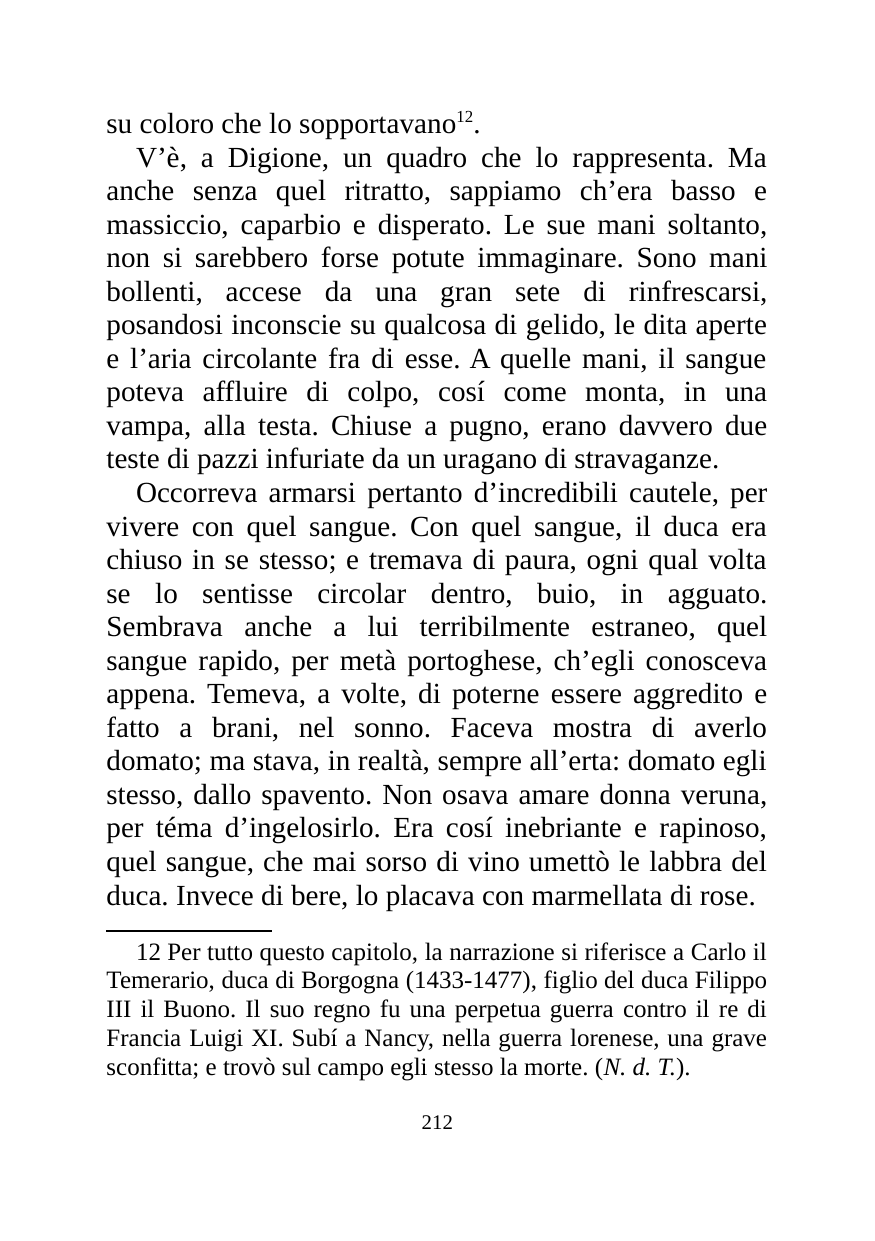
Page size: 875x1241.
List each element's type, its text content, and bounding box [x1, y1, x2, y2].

text su coloro che lo sopportavano. [106, 106, 768, 140]
text V’è, a Digione, un quadro che lo rappresenta. Ma anche senza quel ritratto, sappiamo ch’era basso e massiccio, caparbio e disperato. Le sue mani soltanto, non si sarebbero forse potute immaginare. Sono mani bollenti, accese da una gran sete di rinfrescarsi, posandosi inconscie su qualcosa di gelido, le dita aperte e l’aria circolante fra di esse. A quelle mani, il sangue poteva affluire di colpo, cosí come monta, in una vampa, alla testa. Chiuse a pugno, erano davvero due teste di pazzi infuriate da un uragano di stravaganze. [106, 140, 768, 475]
text Occorreva armarsi pertanto d’incredibili cautele, per vivere con quel sangue. Con quel sangue, il duca era chiuso in se stesso; e tremava di paura, ogni qual volta se lo sentisse circolar dentro, buio, in agguato. Sembrava anche a lui terribilmente estraneo, quel sangue rapido, per metà portoghese, ch’egli conosceva appena. Temeva, a volte, di poterne essere aggredito e fatto a brani, nel sonno. Faceva mostra di averlo domato; ma stava, in realtà, sempre all’erta: domato egli stesso, dallo spavento. Non osava amare donna veruna, per téma d’ingelosirlo. Era cosí inebriante e rapinoso, quel sangue, che mai sorso di vino umettò le labbra del duca. Invece di bere, lo placava con marmellata di rose. [106, 475, 768, 911]
text Per tutto questo capitolo, la narrazione si riferisce a Carlo il Temerario, duca di Borgogna (1433-1477), figlio del duca Filippo III il Buono. Il suo regno fu una perpetua guerra contro il re di Francia Luigi XI. Subí a Nancy, nella guerra lorenese, una grave sconfitta; e trovò sul campo egli stesso la morte. (N. d. T.). [106, 937, 768, 1080]
